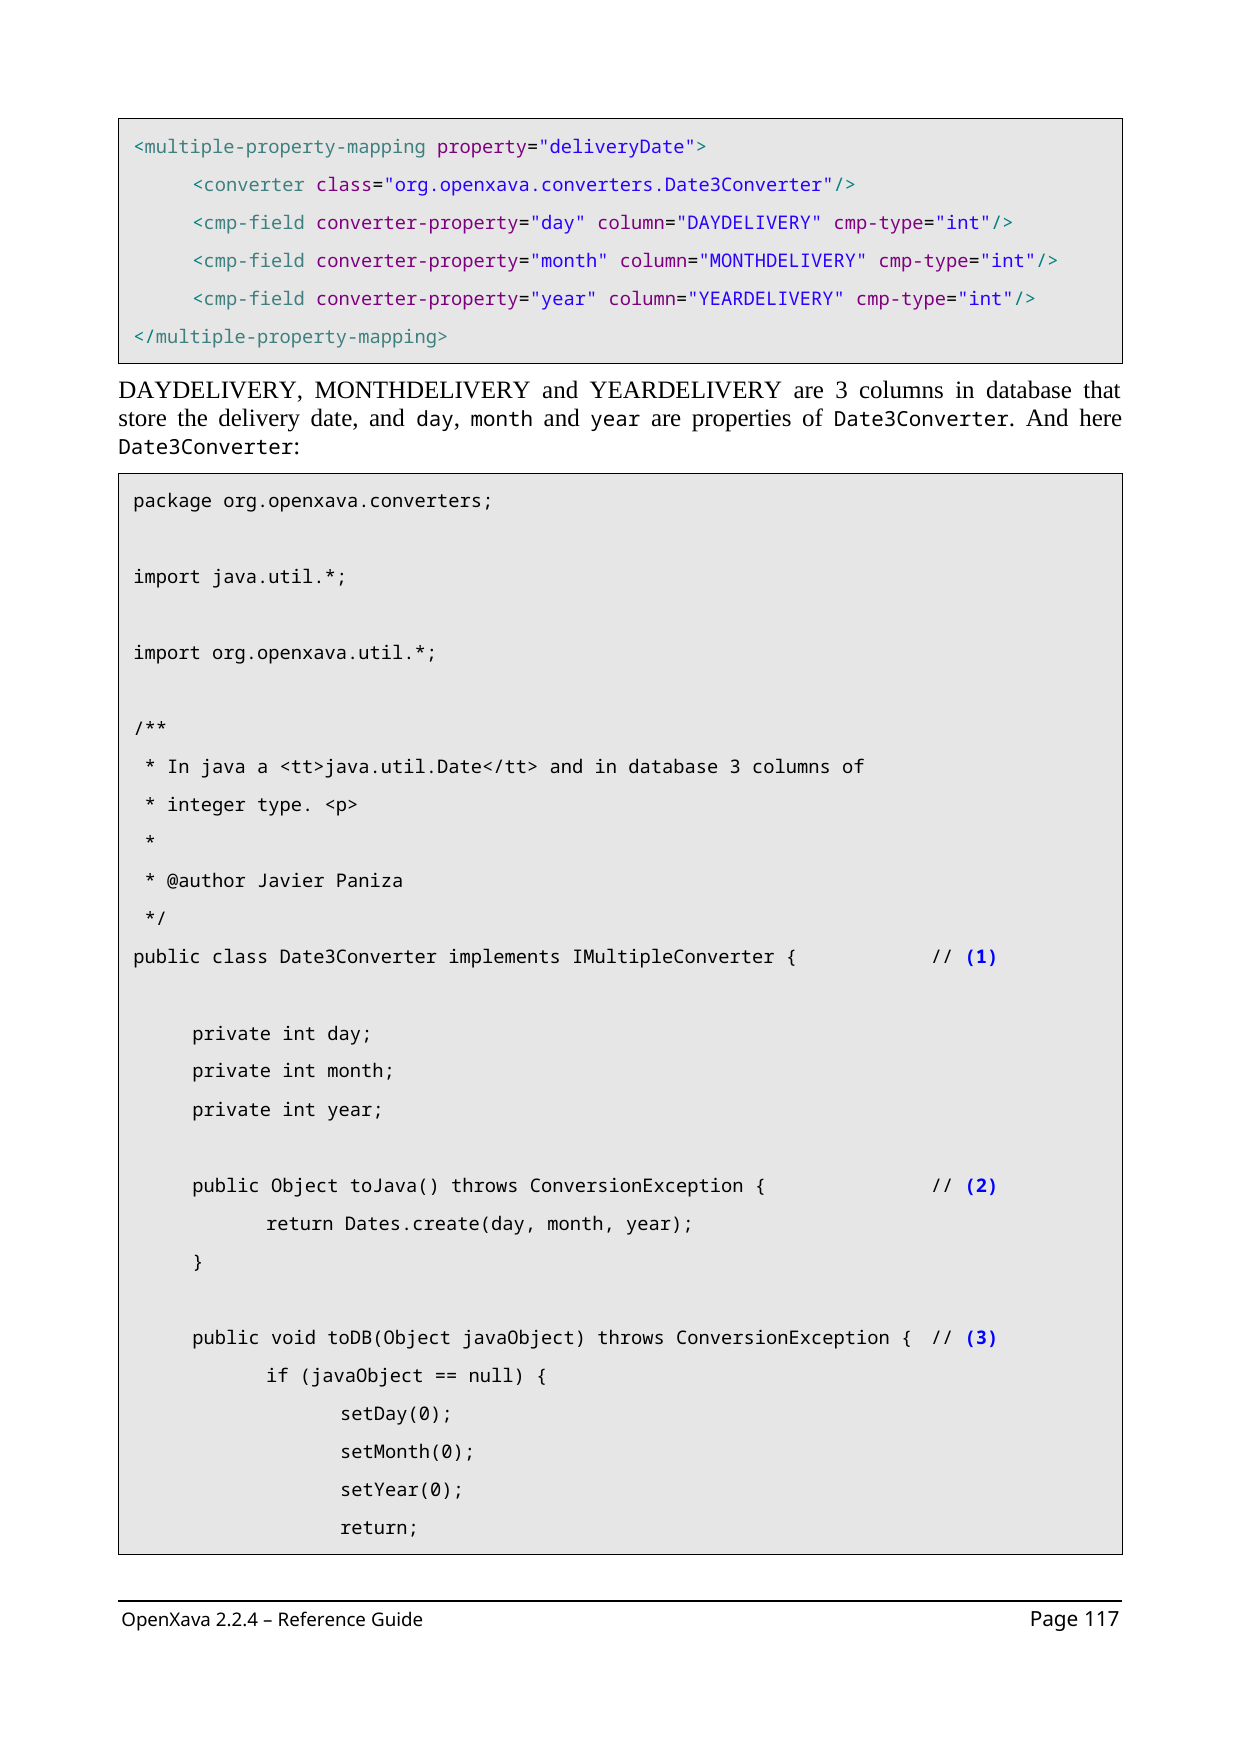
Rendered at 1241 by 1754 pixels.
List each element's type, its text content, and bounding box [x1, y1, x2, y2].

text return Dates.create(day, month, year); [119, 1195, 1122, 1233]
text private int day; [119, 1005, 1122, 1043]
text setDay(0); [119, 1385, 1122, 1423]
text if (javaObject == null) { [119, 1347, 1122, 1385]
text setYear(0); [119, 1461, 1122, 1499]
text <cmp-field converter-property="year" column="YEARDELIVERY" cmp-type="int"/> [119, 270, 1122, 308]
text import java.util.*; [119, 549, 1122, 587]
text public Object toJava() throws ConversionException { // (2) [119, 1157, 1122, 1195]
text /** [119, 701, 1122, 739]
text DAYDELIVERY, MONTHDELIVERY and YEARDELIVERY are 3 columns in database that store the delivery date, and day, month and year are properties of Date3Converter. And here Date3Converter: [118, 376, 1122, 460]
text * [119, 815, 1122, 853]
text <multiple-property-mapping property="deliveryDate"> [119, 119, 1122, 156]
text <cmp-field converter-property="day" column="DAYDELIVERY" cmp-type="int"/> [119, 194, 1122, 232]
text public void toDB(Object javaObject) throws ConversionException { // (3) [119, 1309, 1122, 1347]
text private int year; [119, 1081, 1122, 1119]
text * integer type. <p> [119, 777, 1122, 815]
text */ [119, 891, 1122, 929]
text public class Date3Converter implements IMultipleConverter { // (1) [119, 929, 1122, 967]
text setMonth(0); [119, 1423, 1122, 1461]
text * @author Javier Paniza [119, 853, 1122, 891]
text import org.openxava.util.*; [119, 625, 1122, 663]
text </multiple-property-mapping> [119, 308, 1122, 363]
text } [119, 1233, 1122, 1271]
text <cmp-field converter-property="month" column="MONTHDELIVERY" cmp-type="int"/> [119, 232, 1122, 270]
text package org.openxava.converters; [119, 474, 1122, 511]
text * In java a <tt>java.util.Date</tt> and in database 3 columns of [119, 739, 1122, 777]
text <converter class="org.openxava.converters.Date3Converter"/> [119, 156, 1122, 194]
text private int month; [119, 1043, 1122, 1081]
text return; [119, 1499, 1122, 1554]
